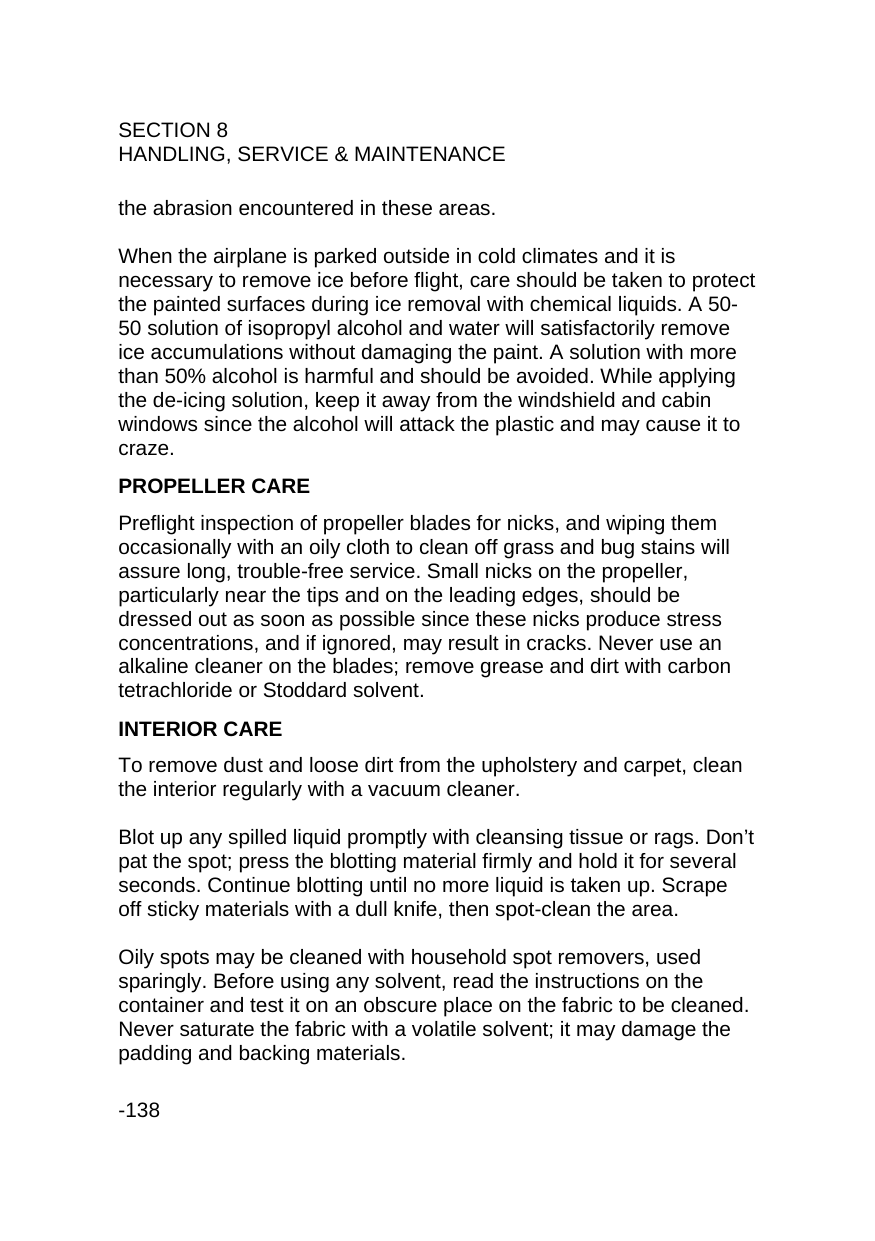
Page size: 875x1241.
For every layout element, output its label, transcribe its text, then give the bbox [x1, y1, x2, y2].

text Blot up any spilled liquid promptly with cleansing tissue or rags. Don’t pat the spot; press the blotting material firmly and hold it for several seconds. Continue blotting until no more liquid is taken up. Scrape off sticky materials with a dull knife, then spot-clean the area. [118, 825, 756, 921]
text particularly near the tips and on the leading edges, should be dressed out as soon as possible since these nicks produce stress concentrations, and if ignored, may result in cracks. Never use an alkaline cleaner on the blades; remove grease and dirt with carbon tetrachloride or Stoddard solvent. [118, 582, 756, 702]
subtitle PROPELLER CARE [118, 474, 756, 498]
text Preflight inspection of propeller blades for nicks, and wiping them occasionally with an oily cloth to clean off grass and bug stains will assure long, trouble-free service. Small nicks on the propeller, [118, 511, 756, 582]
text To remove dust and loose dirt from the upholstery and carpet, clean the interior regularly with a vacuum cleaner. [118, 753, 756, 801]
text the abrasion encountered in these areas. [118, 196, 756, 220]
subtitle INTERIOR CARE [118, 717, 756, 741]
text Oily spots may be cleaned with household spot removers, used sparingly. Before using any solvent, read the instructions on the container and test it on an obscure place on the fabric to be cleaned. Never saturate the fabric with a volatile solvent; it may damage the padding and backing materials. [118, 945, 756, 1065]
text When the airplane is parked outside in cold climates and it is necessary to remove ice before flight, care should be taken to protect the painted surfaces during ice removal with chemical liquids. A 50-50 solution of isopropyl alcohol and water will satisfactorily remove ice accumulations without damaging the paint. A solution with more than 50% alcohol is harmful and should be avoided. While applying the de-icing solution, keep it away from the windshield and cabin windows since the alcohol will attack the plastic and may cause it to craze. [118, 244, 756, 459]
